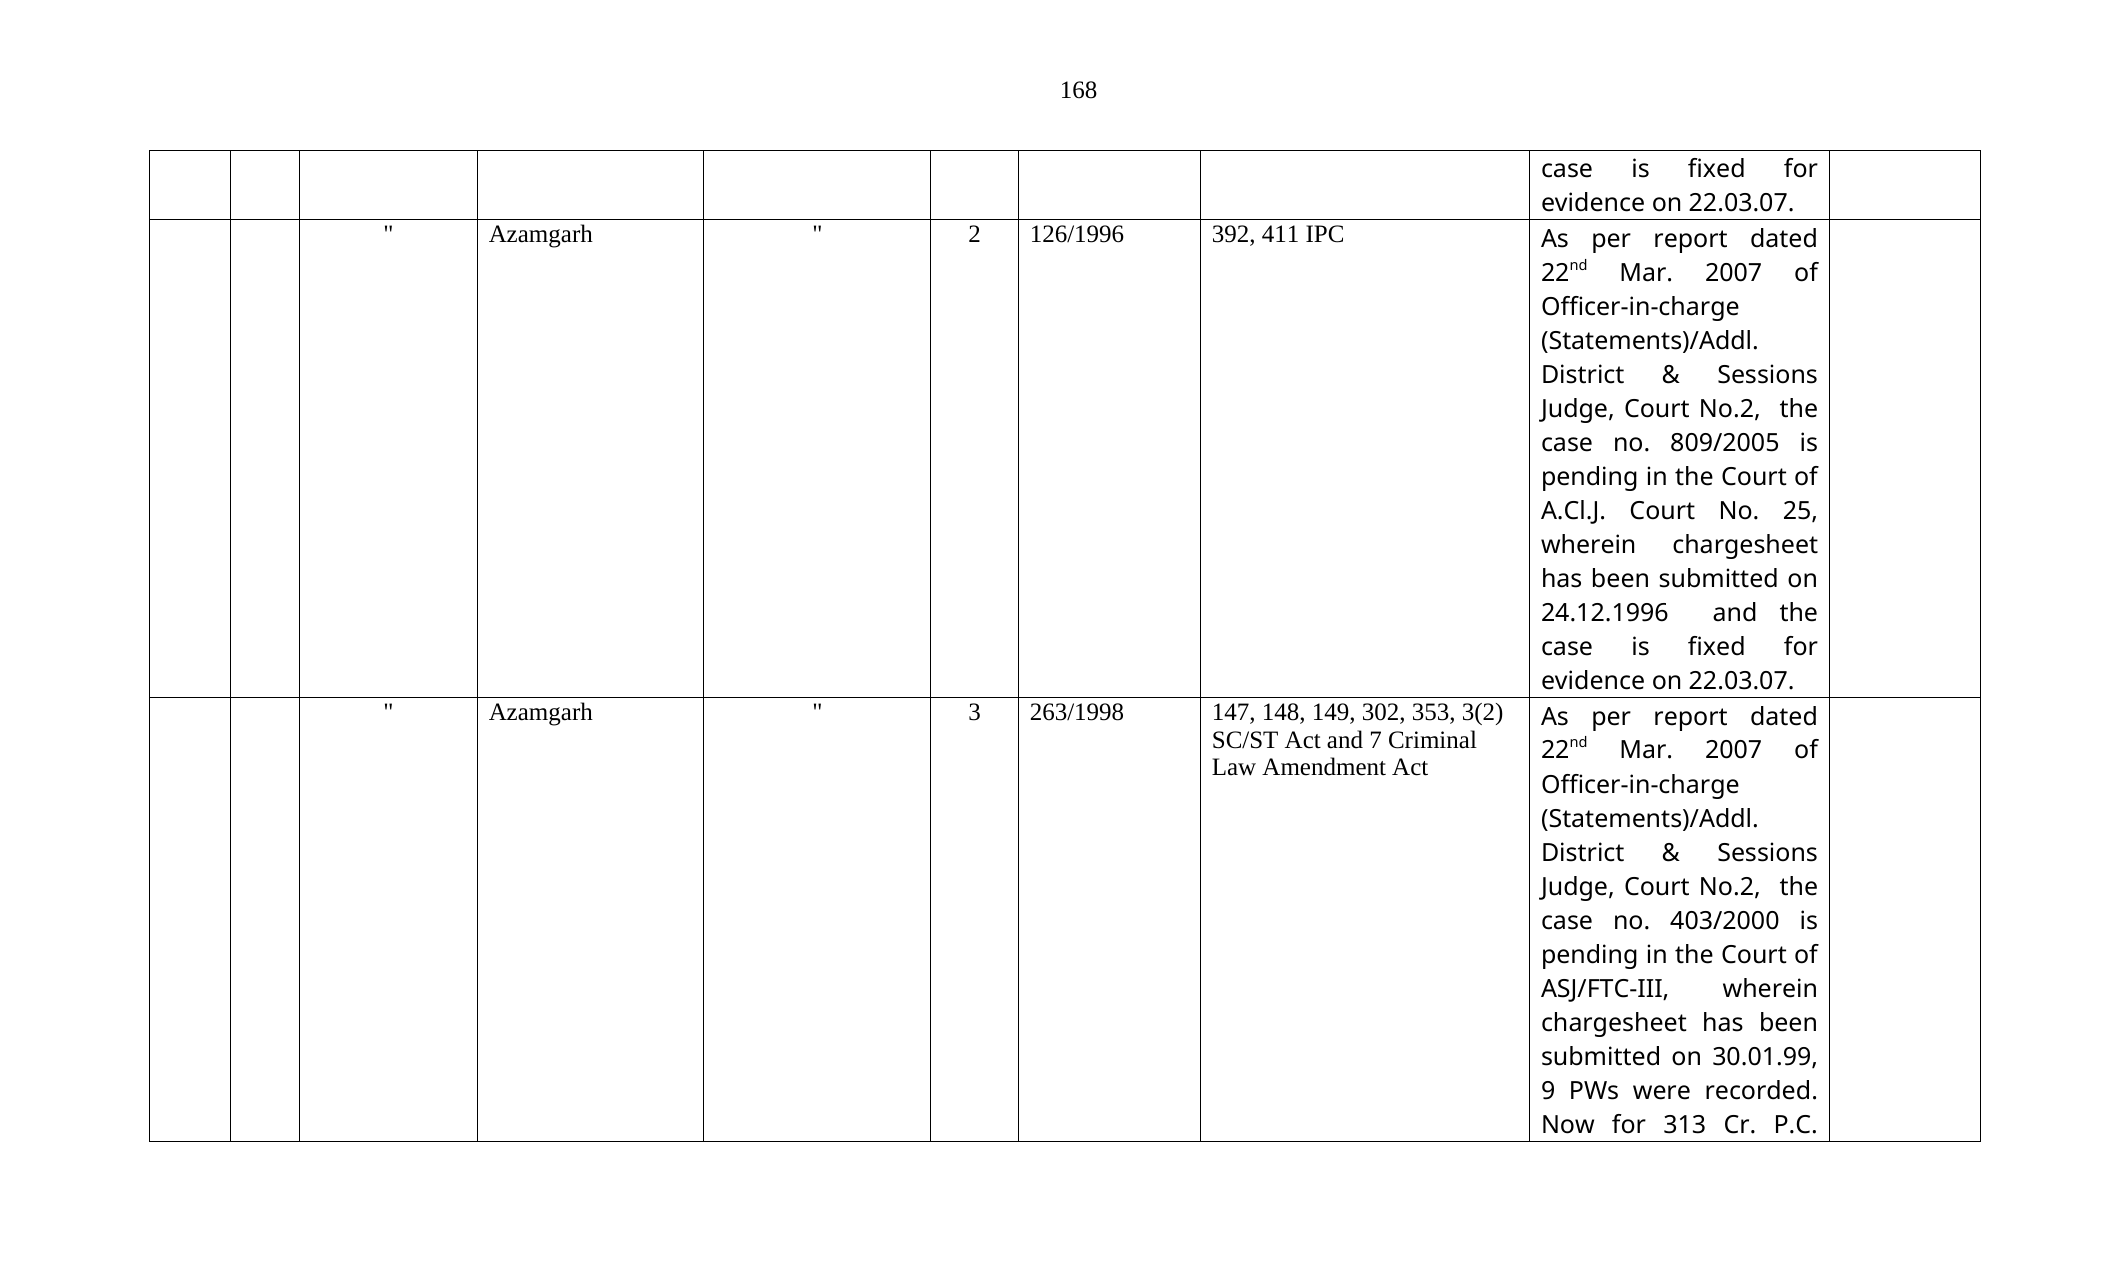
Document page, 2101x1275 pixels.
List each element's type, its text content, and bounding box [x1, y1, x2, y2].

table_cell [1830, 698, 1980, 1141]
table_cell 392, 411 IPC [1201, 220, 1529, 697]
table_cell [1830, 220, 1980, 697]
table_cell 2 [931, 220, 1018, 697]
table_cell As per report dated 22nd Mar. 2007 of Officer-in-charge (Statements)/Addl. District & Sessions Judge, Court No.2, the case no. 809/2005 is pending in the Court of A.Cl.J. Court No. 25, wherein chargesheet has been submitted on 24.12.1996 and the case is fixed for evidence on 22.03.07. [1530, 220, 1829, 697]
table_cell [150, 220, 230, 697]
table_cell As per report dated 22nd Mar. 2007 of Officer-in-charge (Statements)/Addl. District & Sessions Judge, Court No.2, the case no. 403/2000 is pending in the Court of ASJ/FTC-III, wherein chargesheet has been submitted on 30.01.99, 9 PWs were recorded. Now for 313 Cr. P.C. [1530, 698, 1829, 1141]
table_cell [704, 151, 930, 219]
table_cell 3 [931, 698, 1018, 1141]
table_cell [931, 151, 1018, 219]
table_cell 147, 148, 149, 302, 353, 3(2) SC/ST Act and 7 Criminal Law Amendment Act [1201, 698, 1529, 1141]
table_cell case is fixed for evidence on 22.03.07. [1530, 151, 1829, 219]
table_cell [1019, 151, 1200, 219]
table_cell 126/1996 [1019, 220, 1200, 697]
table_cell [231, 698, 299, 1141]
table_cell [150, 698, 230, 1141]
table_cell [300, 151, 477, 219]
table_cell " [704, 698, 930, 1141]
table_cell Azamgarh [478, 220, 703, 697]
table_cell " [300, 698, 477, 1141]
table_cell [1201, 151, 1529, 219]
table_cell " [704, 220, 930, 697]
table_cell [150, 151, 230, 219]
table_cell " [300, 220, 477, 697]
table_cell [478, 151, 703, 219]
table_cell Azamgarh [478, 698, 703, 1141]
table_cell 263/1998 [1019, 698, 1200, 1141]
table_cell [231, 151, 299, 219]
table_cell [1830, 151, 1980, 219]
table_cell [231, 220, 299, 697]
